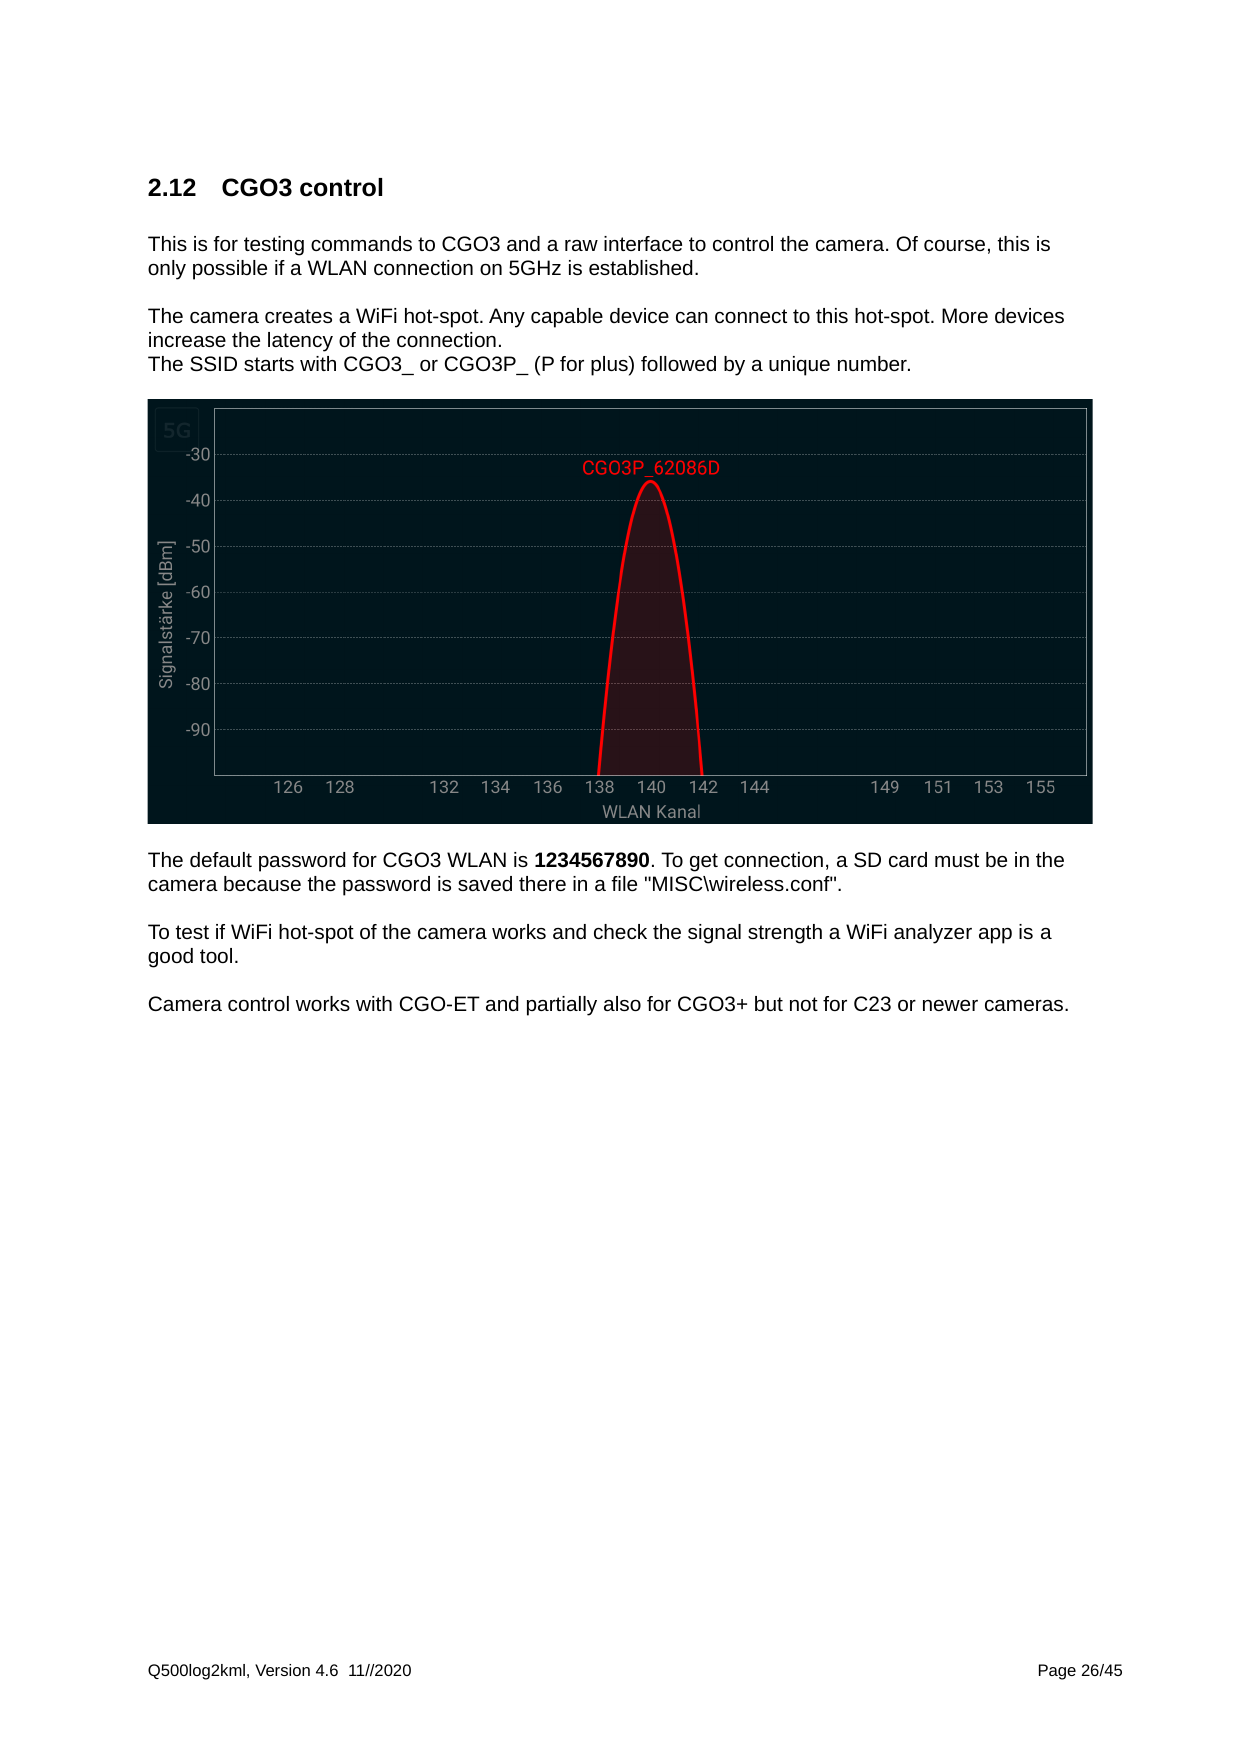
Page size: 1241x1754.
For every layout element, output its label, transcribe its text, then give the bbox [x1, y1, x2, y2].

text Camera control works with CGO-ET and partially also for CGO3+ but not for C23 or newer cameras. [148, 992, 1093, 1016]
text To test if WiFi hot-spot of the camera works and check the signal strength a WiFi analyzer app is a good tool. [148, 920, 1093, 968]
text The default password for CGO3 WLAN is 1234567890. To get connection, a SD card must be in the camera because the password is saved there in a file "MISC\wireless.conf". [148, 848, 1093, 896]
subtitle CGO3 control [148, 173, 1093, 201]
text The SSID starts with CGO3_ or CGO3P_ (P for plus) followed by a unique number. [148, 351, 1093, 375]
text This is for testing commands to CGO3 and a raw interface to control the camera. Of course, this is only possible if a WLAN connection on 5GHz is established. [148, 232, 1093, 279]
text The camera creates a WiFi hot-spot. Any capable device can connect to this hot-spot. More devices increase the latency of the connection. [148, 303, 1093, 351]
picture [147, 399, 1093, 824]
